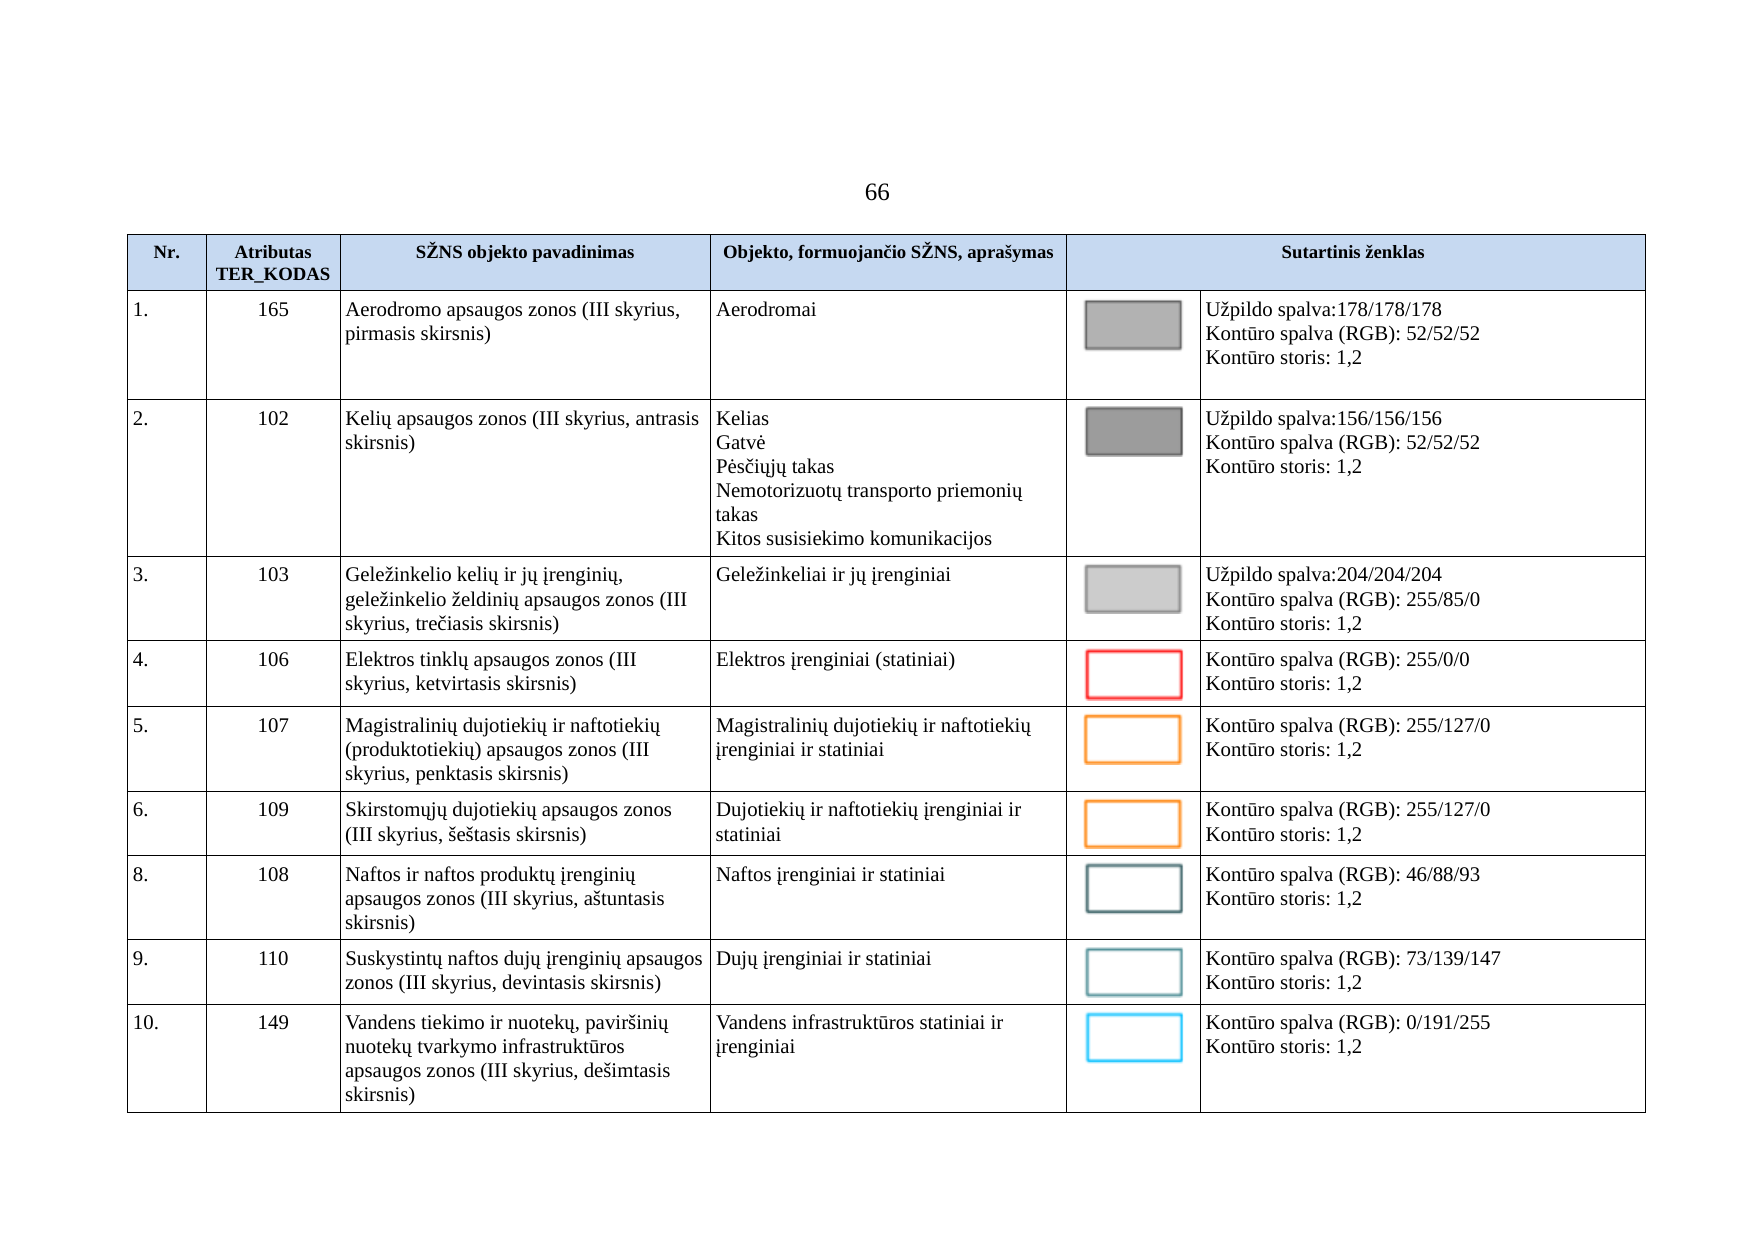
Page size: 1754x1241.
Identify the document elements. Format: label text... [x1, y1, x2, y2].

table_cell [1067, 792, 1200, 855]
table_cell Kontūro spalva (RGB): 46/88/93 Kontūro storis: 1,2 [1201, 856, 1645, 939]
table_cell Elektros tinklų apsaugos zonos (III skyrius, ketvirtasis skirsnis) [341, 641, 710, 706]
table_cell [1067, 1005, 1200, 1112]
table_cell Magistralinių dujotiekių ir naftotiekių (produktotiekių) apsaugos zonos (III skyrius, penktasis skirsnis) [341, 707, 710, 791]
table_cell Geležinkelio kelių ir jų įrenginių, geležinkelio želdinių apsaugos zonos (III skyrius, trečiasis skirsnis) [341, 557, 710, 640]
table_cell Kontūro spalva (RGB): 0/191/255 Kontūro storis: 1,2 [1201, 1005, 1645, 1112]
table_cell Kelių apsaugos zonos (III skyrius, antrasis skirsnis) [341, 400, 710, 556]
table_cell [1067, 707, 1200, 791]
table_header SŽNS objekto pavadinimas [341, 235, 710, 290]
table_cell 103 [207, 557, 340, 640]
table_cell 107 [207, 707, 340, 791]
table_cell 3. [128, 557, 206, 640]
table_cell 102 [207, 400, 340, 556]
table_cell 6. [128, 792, 206, 855]
table_cell [1067, 940, 1200, 1003]
table_cell Skirstomųjų dujotiekių apsaugos zonos (III skyrius, šeštasis skirsnis) [341, 792, 710, 855]
table_cell 2. [128, 400, 206, 556]
table_cell Užpildo spalva:204/204/204 Kontūro spalva (RGB): 255/85/0 Kontūro storis: 1,2 [1201, 557, 1645, 640]
table_cell 5. [128, 707, 206, 791]
table_cell [1067, 291, 1200, 399]
table_cell 110 [207, 940, 340, 1003]
table_cell Kontūro spalva (RGB): 255/127/0 Kontūro storis: 1,2 [1201, 707, 1645, 791]
table_cell Aerodromai [711, 291, 1066, 399]
table_cell 9. [128, 940, 206, 1003]
table_header Nr. [128, 235, 206, 290]
table_cell Naftos ir naftos produktų įrenginių apsaugos zonos (III skyrius, aštuntasis skirsnis) [341, 856, 710, 939]
table_cell 108 [207, 856, 340, 939]
table_cell 4. [128, 641, 206, 706]
table_cell Naftos įrenginiai ir statiniai [711, 856, 1066, 939]
table_header Objekto, formuojančio SŽNS, aprašymas [711, 235, 1066, 290]
table_cell Aerodromo apsaugos zonos (III skyrius, pirmasis skirsnis) [341, 291, 710, 399]
table_cell Elektros įrenginiai (statiniai) [711, 641, 1066, 706]
table_cell Kontūro spalva (RGB): 73/139/147 Kontūro storis: 1,2 [1201, 940, 1645, 1003]
table_cell Dujotiekių ir naftotiekių įrenginiai ir statiniai [711, 792, 1066, 855]
table_cell Vandens infrastruktūros statiniai ir įrenginiai [711, 1005, 1066, 1112]
table_cell 10. [128, 1005, 206, 1112]
table_cell 109 [207, 792, 340, 855]
table_cell Kelias Gatvė Pėsčiųjų takas Nemotorizuotų transporto priemonių takas Kitos susisiekimo komunikacijos [711, 400, 1066, 556]
table_cell Suskystintų naftos dujų įrenginių apsaugos zonos (III skyrius, devintasis skirsnis) [341, 940, 710, 1003]
table_cell Užpildo spalva:178/178/178 Kontūro spalva (RGB): 52/52/52 Kontūro storis: 1,2 [1201, 291, 1645, 399]
table_cell Vandens tiekimo ir nuotekų, paviršinių nuotekų tvarkymo infrastruktūros apsaugos zonos (III skyrius, dešimtasis skirsnis) [341, 1005, 710, 1112]
table_cell Magistralinių dujotiekių ir naftotiekių įrenginiai ir statiniai [711, 707, 1066, 791]
table_cell Dujų įrenginiai ir statiniai [711, 940, 1066, 1003]
table_cell [1067, 641, 1200, 706]
table_cell [1067, 557, 1200, 640]
table_header Atributas TER_KODAS [207, 235, 340, 290]
table_cell 8. [128, 856, 206, 939]
table_cell Užpildo spalva:156/156/156 Kontūro spalva (RGB): 52/52/52 Kontūro storis: 1,2 [1201, 400, 1645, 556]
table_cell [1067, 856, 1200, 939]
table_cell 149 [207, 1005, 340, 1112]
table_cell Geležinkeliai ir jų įrenginiai [711, 557, 1066, 640]
table_header Sutartinis ženklas [1067, 235, 1645, 290]
table_cell 1. [128, 291, 206, 399]
table_cell 165 [207, 291, 340, 399]
table_cell [1067, 400, 1200, 556]
table_cell Kontūro spalva (RGB): 255/127/0 Kontūro storis: 1,2 [1201, 792, 1645, 855]
table_cell Kontūro spalva (RGB): 255/0/0 Kontūro storis: 1,2 [1201, 641, 1645, 706]
table_cell 106 [207, 641, 340, 706]
